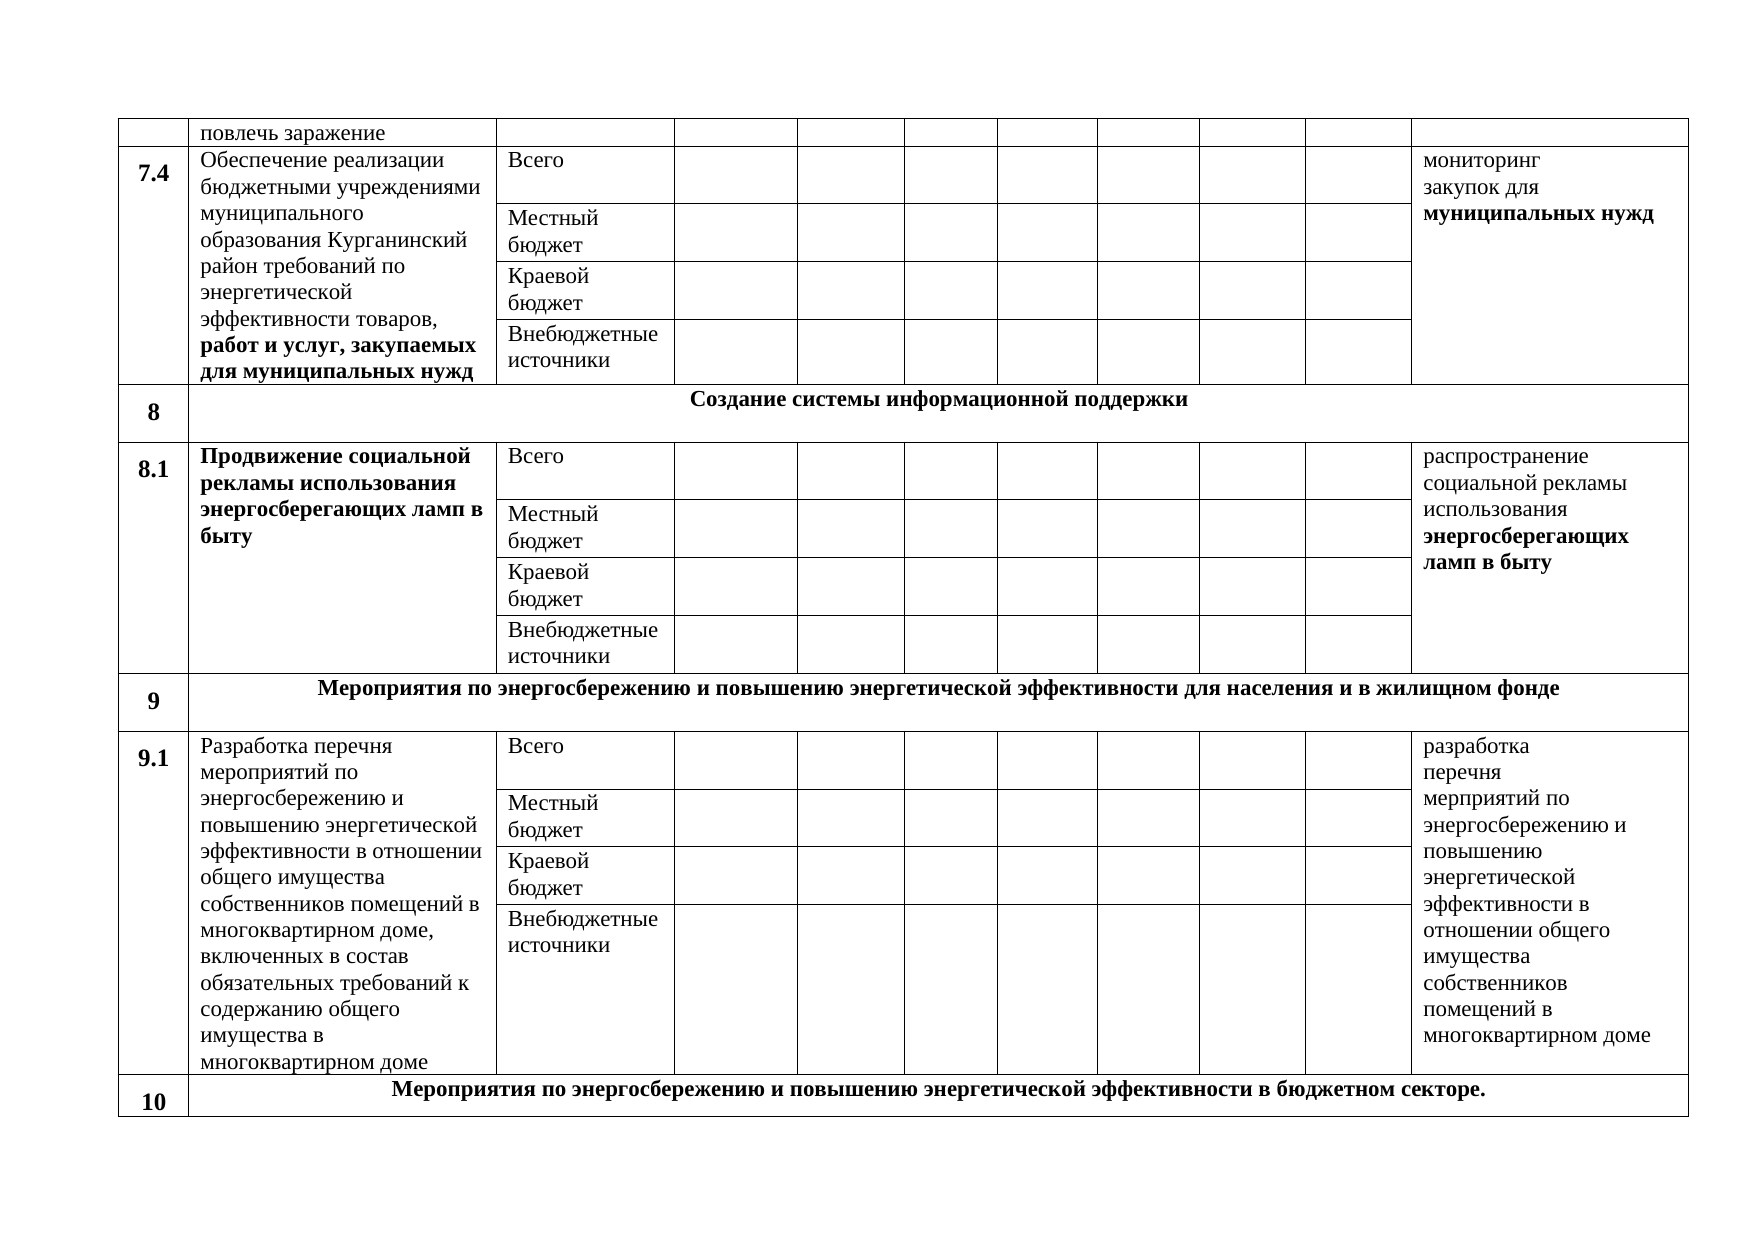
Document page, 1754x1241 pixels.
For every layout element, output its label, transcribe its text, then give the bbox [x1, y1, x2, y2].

table_cell Обеспечение реализации бюджетными учреждениями муниципального образования Курганинский район требований по энергетической эффективности товаров, работ и услуг, закупаемых для муниципальных нужд [189, 147, 496, 384]
table_cell [1306, 616, 1411, 673]
table_cell [1200, 320, 1305, 384]
table_cell [675, 616, 797, 673]
table_cell [1098, 847, 1199, 904]
table_cell [998, 558, 1097, 615]
table_cell Краевой бюджет [497, 262, 674, 319]
table_cell [1306, 320, 1411, 384]
table_cell Внебюджетные источники [497, 905, 674, 1074]
table_cell [905, 443, 997, 499]
table_cell [1098, 616, 1199, 673]
table_cell [1306, 119, 1411, 146]
table_cell Всего [497, 147, 674, 203]
table_cell Местный бюджет [497, 790, 674, 846]
table_cell [1200, 732, 1305, 788]
table_cell [1098, 147, 1199, 203]
table_cell Мероприятия по энергосбережению и повышению энергетической эффективности в бюджетном секторе. [189, 1075, 1688, 1116]
table_cell [675, 147, 797, 203]
table_cell [119, 119, 188, 146]
table_cell [675, 204, 797, 261]
table_cell [905, 790, 997, 846]
table_cell [1098, 905, 1199, 1074]
table_cell [998, 732, 1097, 788]
table_cell [798, 905, 904, 1074]
table_cell [798, 500, 904, 557]
table_cell [798, 847, 904, 904]
table_cell [1200, 500, 1305, 557]
table_cell Мероприятия по энергосбережению и повышению энергетической эффективности для населения и в жилищном фонде [189, 674, 1688, 731]
table_cell [998, 320, 1097, 384]
table_cell [1200, 204, 1305, 261]
table_cell [905, 320, 997, 384]
table_cell [798, 147, 904, 203]
table_cell [905, 262, 997, 319]
table_cell [1306, 262, 1411, 319]
table_cell [998, 204, 1097, 261]
table_cell [1306, 732, 1411, 788]
table_cell [1306, 500, 1411, 557]
table_cell [1098, 732, 1199, 788]
table_cell [905, 147, 997, 203]
table_cell [1200, 790, 1305, 846]
table_cell [675, 500, 797, 557]
table_cell [905, 119, 997, 146]
table_cell 8.1 [119, 443, 188, 673]
table_cell [998, 905, 1097, 1074]
table_cell [675, 732, 797, 788]
table_cell [998, 847, 1097, 904]
table_cell [1306, 443, 1411, 499]
table_cell [998, 616, 1097, 673]
table_cell [1098, 320, 1199, 384]
table_cell [998, 147, 1097, 203]
table_cell [1098, 790, 1199, 846]
table_cell [905, 500, 997, 557]
table_cell [675, 262, 797, 319]
table_cell [798, 443, 904, 499]
table_cell [905, 905, 997, 1074]
table_cell Местный бюджет [497, 204, 674, 261]
table_cell [1200, 847, 1305, 904]
table_cell [998, 790, 1097, 846]
table_cell [905, 847, 997, 904]
table_cell [1200, 905, 1305, 1074]
table_cell [905, 558, 997, 615]
table_cell Внебюджетные источники [497, 616, 674, 673]
table_cell [1200, 147, 1305, 203]
table_cell [1098, 262, 1199, 319]
table_cell [675, 443, 797, 499]
table_cell Всего [497, 732, 674, 788]
table_cell [905, 732, 997, 788]
table_cell [675, 905, 797, 1074]
table_cell [998, 119, 1097, 146]
table_cell [998, 500, 1097, 557]
table_cell [1306, 204, 1411, 261]
table_cell Краевой бюджет [497, 558, 674, 615]
table_cell [905, 204, 997, 261]
table_cell 8 [119, 385, 188, 442]
table_cell [1412, 119, 1688, 146]
table_cell [675, 790, 797, 846]
table_cell [1098, 500, 1199, 557]
table_cell 10 [119, 1075, 188, 1116]
table_cell мониторинг закупок для муниципальных нужд [1412, 147, 1688, 384]
table_cell [1098, 204, 1199, 261]
table_cell [798, 616, 904, 673]
table_cell [1306, 147, 1411, 203]
table_cell [1306, 905, 1411, 1074]
table_cell [798, 262, 904, 319]
table_cell [1200, 262, 1305, 319]
table_cell Краевой бюджет [497, 847, 674, 904]
table_cell Разработка перечня мероприятий по энергосбережению и повышению энергетической эффективности в отношении общего имущества собственников помещений в многоквартирном доме, включенных в состав обязательных требований к содержанию общего имущества в многоквартирном доме [189, 732, 496, 1074]
table_cell [798, 119, 904, 146]
table_cell 9.1 [119, 732, 188, 1074]
table_cell [1306, 790, 1411, 846]
table_cell [675, 847, 797, 904]
table_cell [998, 262, 1097, 319]
table_cell [497, 119, 674, 146]
table_cell [1306, 558, 1411, 615]
table_cell Внебюджетные источники [497, 320, 674, 384]
table_cell повлечь заражение [189, 119, 496, 146]
table_cell Всего [497, 443, 674, 499]
table_cell [905, 616, 997, 673]
table_cell [1306, 847, 1411, 904]
table_cell [675, 119, 797, 146]
table_cell [1200, 119, 1305, 146]
table_cell Продвижение социальной рекламы использования энергосберегающих ламп в быту [189, 443, 496, 673]
table_cell 7.4 [119, 147, 188, 384]
table_cell Создание системы информационной поддержки [189, 385, 1688, 442]
table_cell [675, 558, 797, 615]
table_cell [1098, 558, 1199, 615]
table_cell [675, 320, 797, 384]
table_cell [1200, 558, 1305, 615]
table_cell [798, 732, 904, 788]
table_cell [798, 204, 904, 261]
table_cell [998, 443, 1097, 499]
table_cell Местный бюджет [497, 500, 674, 557]
table_cell [1200, 443, 1305, 499]
table_cell [798, 790, 904, 846]
table_cell распространение социальной рекламы использования энергосберегающих ламп в быту [1412, 443, 1688, 673]
table_cell разработка перечня мерприятий по энергосбережению и повышению энергетической эффективности в отношении общего имущества собственников помещений в многоквартирном доме [1412, 732, 1688, 1074]
table_cell [798, 558, 904, 615]
table_cell [1098, 443, 1199, 499]
table_cell 9 [119, 674, 188, 731]
table_cell [1098, 119, 1199, 146]
table_cell [1200, 616, 1305, 673]
table_cell [798, 320, 904, 384]
